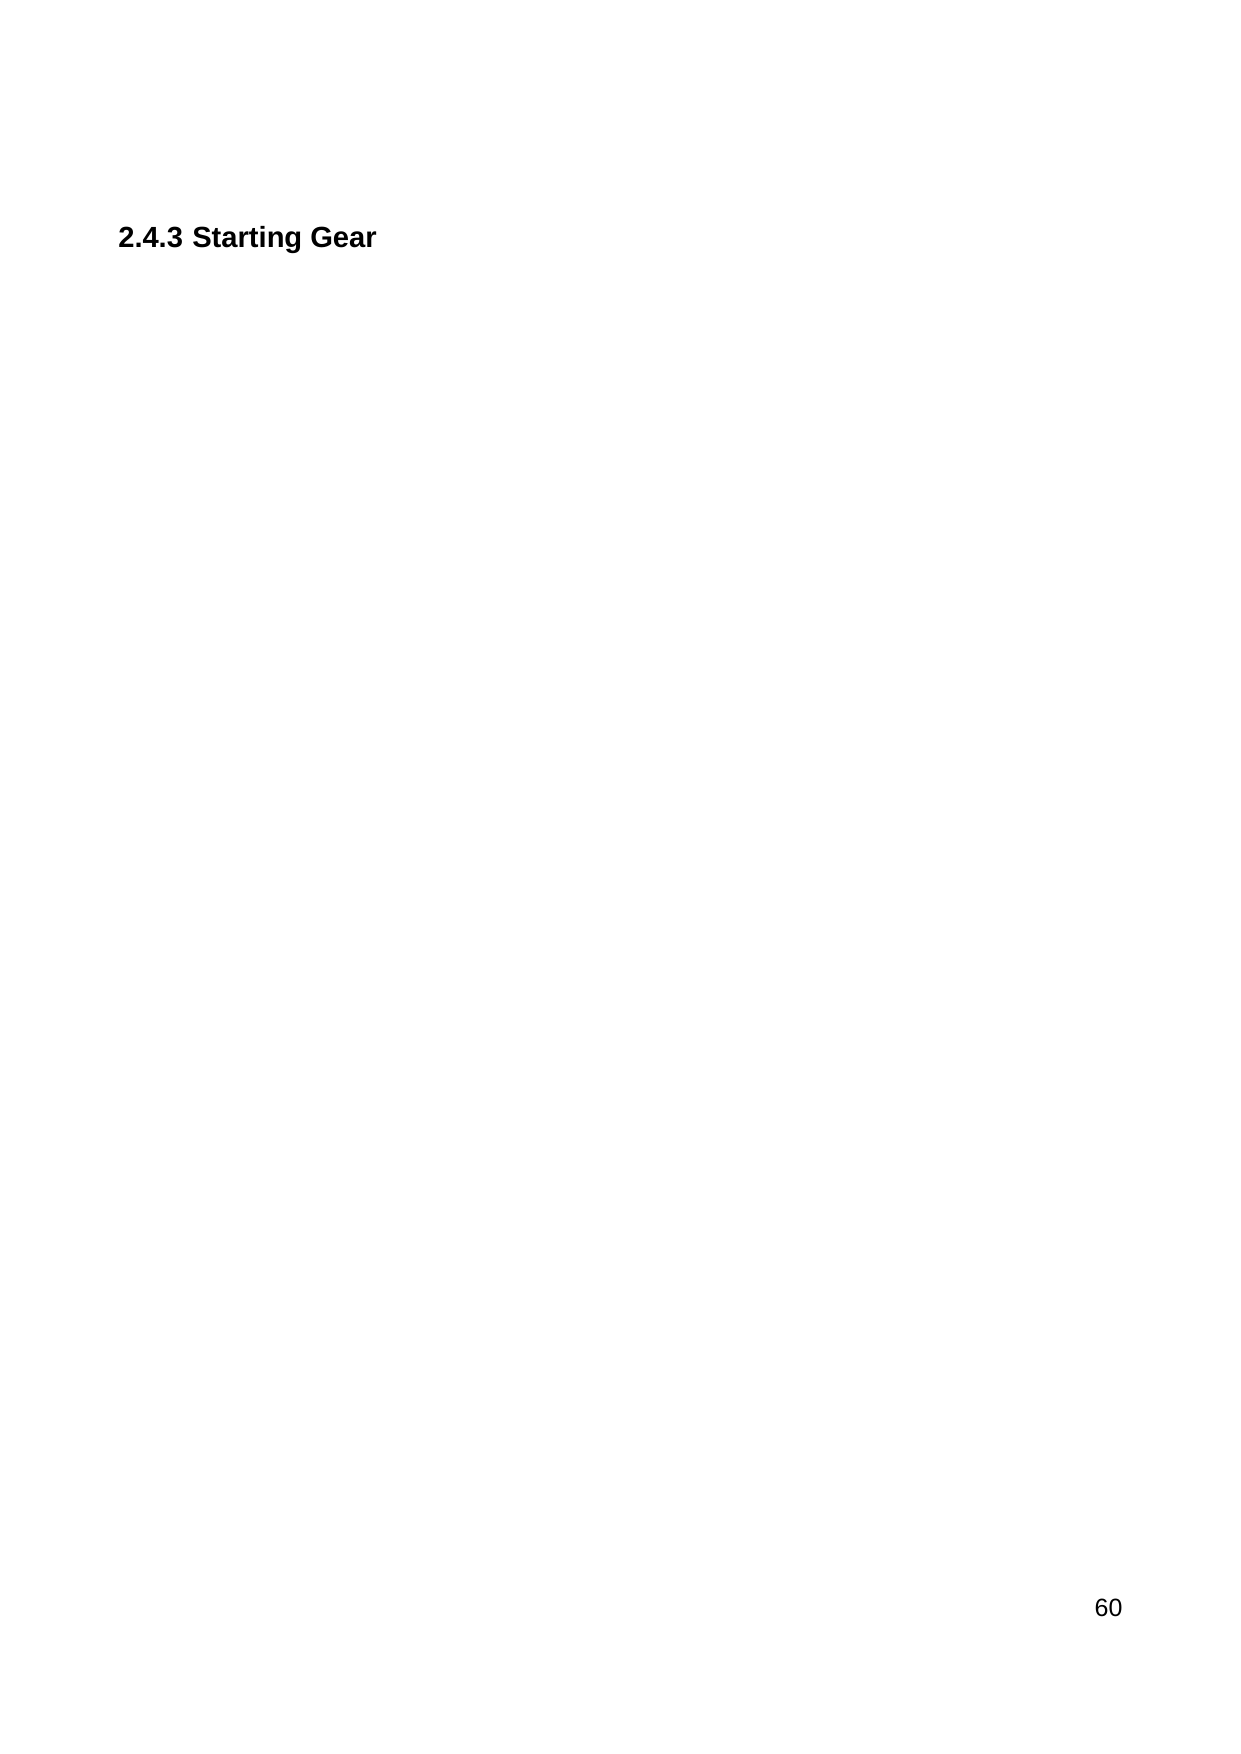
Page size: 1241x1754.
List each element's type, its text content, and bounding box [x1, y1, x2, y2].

subtitle Starting Gear [118, 220, 605, 254]
